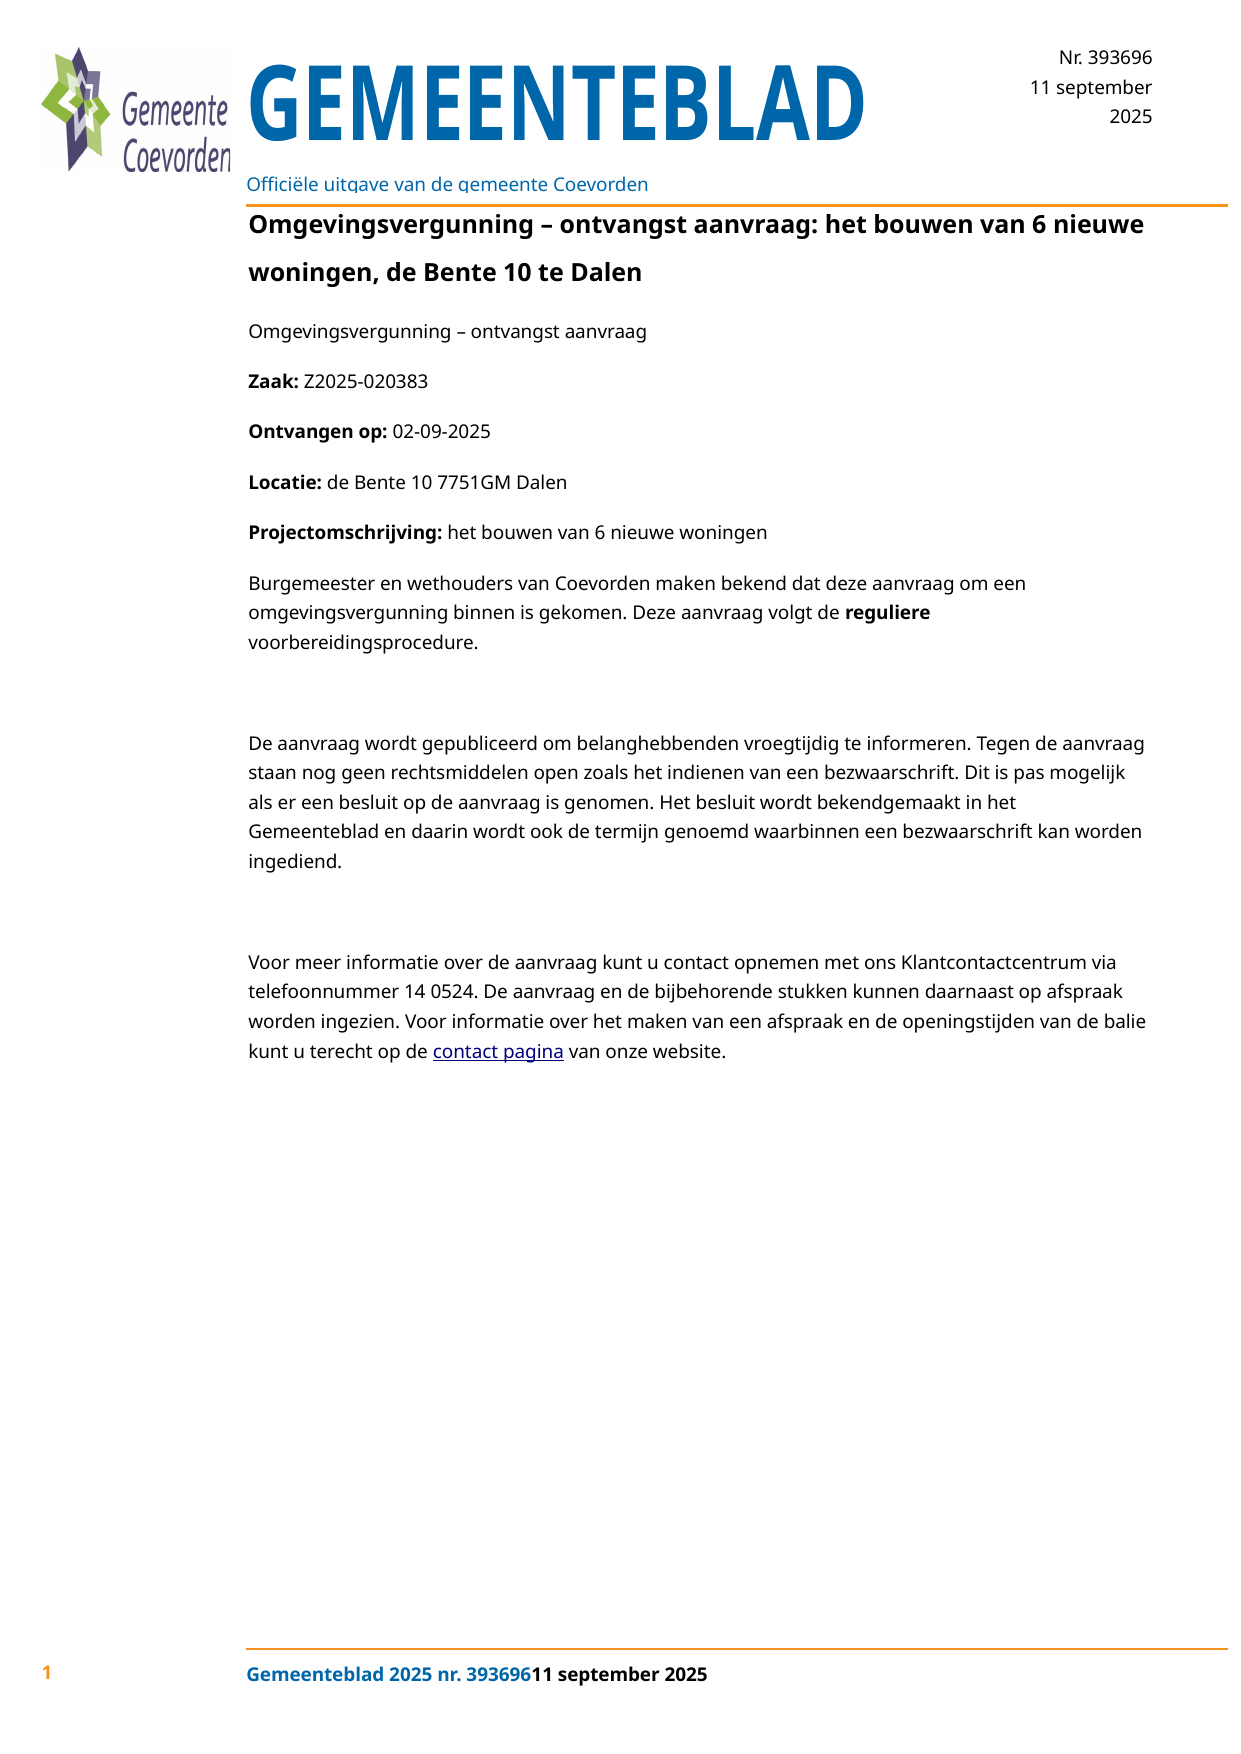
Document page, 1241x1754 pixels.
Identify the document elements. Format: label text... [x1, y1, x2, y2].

text Ontvangen op: 02-09-2025 [248, 419, 1152, 444]
text Zaak: Z2025-020383 [248, 368, 1152, 394]
text Voor meer informatie over de aanvraag kunt u contact opnemen met ons Klantcontactcentrum via telefoonnummer 14 0524. De aanvraag en de bijbehorende stukken kunnen daarnaast op afspraak worden ingezien. Voor informatie over het maken van een afspraak en de openingstijden van de balie kunt u terecht op de contact pagina van onze website. [248, 949, 1152, 1064]
picture [41, 47, 231, 172]
text Omgevingsvergunning – ontvangst aanvraag [248, 318, 1152, 344]
text Burgemeester en wethouders van Coevorden maken bekend dat deze aanvraag om een omgevingsvergunning binnen is gekomen. Deze aanvraag volgt de reguliere voorbereidingsprocedure. [248, 570, 1152, 655]
text De aanvraag wordt gepubliceerd om belanghebbenden vroegtijdig te informeren. Tegen de aanvraag staan nog geen rechtsmiddelen open zoals het indienen van een bezwaarschrift. Dit is pas mogelijk als er een besluit op de aanvraag is genomen. Het besluit wordt bekendgemaakt in het Gemeenteblad en daarin wordt ook de termijn genoemd waarbinnen een bezwaarschrift kan worden ingediend. [248, 730, 1152, 874]
text Omgevingsvergunning – ontvangst aanvraag: het bouwen van 6 nieuwe woningen, de Bente 10 te Dalen [248, 207, 1152, 288]
text Projectomschrijving: het bouwen van 6 nieuwe woningen [248, 519, 1152, 545]
text Locatie: de Bente 10 7751GM Dalen [248, 469, 1152, 495]
